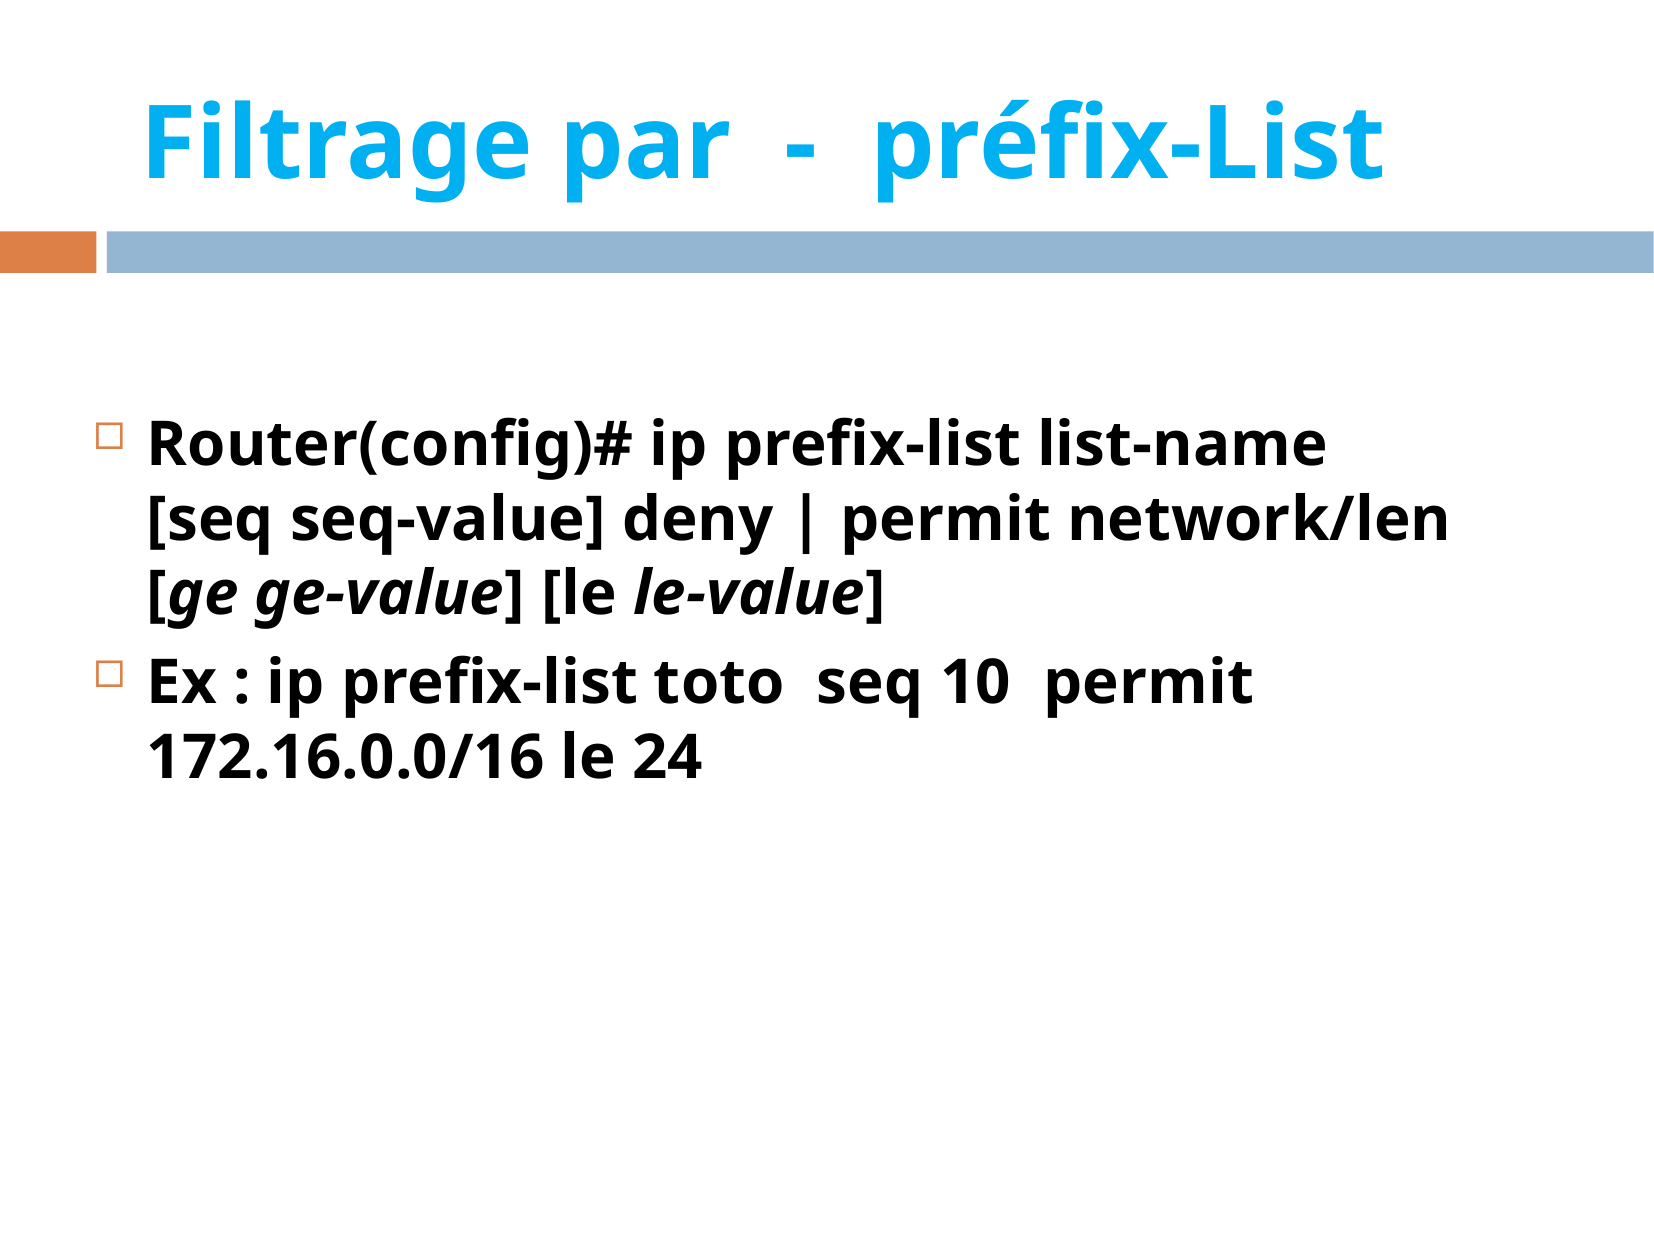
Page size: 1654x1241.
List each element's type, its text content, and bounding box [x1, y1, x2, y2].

title Filtrage par - préfix-List [123, 41, 1530, 248]
list Router(config)# ip prefix-list list-name [seq seq-value] deny | permit network/len [ge ge-value] [le le-value] Ex : ip prefix-list toto seq 10 permit 172.16.0.0/16 le 24 [76, 395, 1483, 803]
